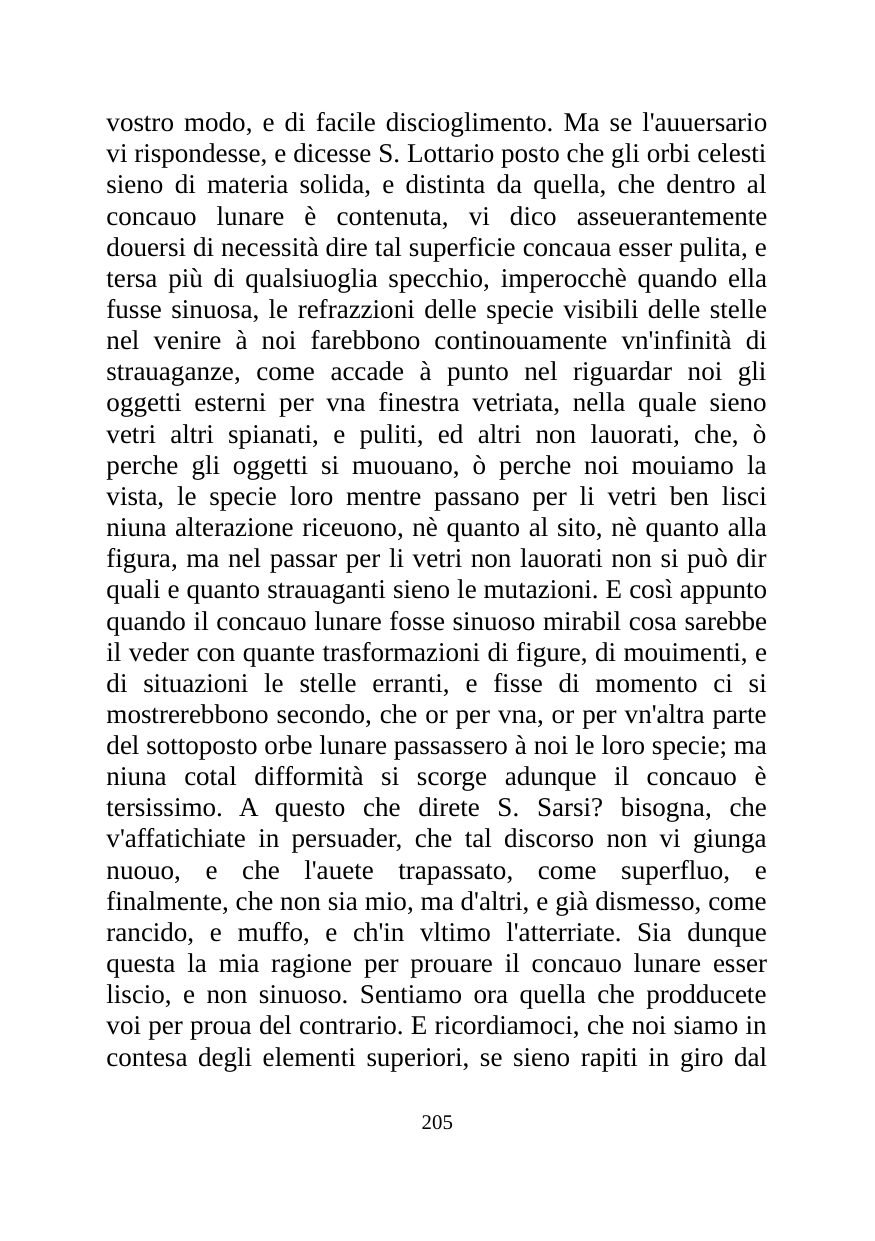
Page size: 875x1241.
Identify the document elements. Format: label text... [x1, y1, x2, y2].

text vostro modo, e di facile discioglimento. Ma se l'auuersario vi rispondesse, e dicesse S. Lottario posto che gli orbi celesti sieno di materia solida, e distinta da quella, che dentro al concauo lunare è contenuta, vi dico asseuerantemente douersi di necessità dire tal superficie concaua esser pulita, e tersa più di qualsiuoglia specchio, imperocchè quando ella fusse sinuosa, le refrazzioni delle specie visibili delle stelle nel venire à noi farebbono continouamente vn'infinità di strauaganze, come accade à punto nel riguardar noi gli oggetti esterni per vna finestra vetriata, nella quale sieno vetri altri spianati, e puliti, ed altri non lauorati, che, ò perche gli oggetti si muouano, ò perche noi mouiamo la vista, le specie loro mentre passano per li vetri ben lisci niuna alterazione riceuono, nè quanto al sito, nè quanto alla figura, ma nel passar per li vetri non lauorati non si può dir quali e quanto strauaganti sieno le mutazioni. E così appunto quando il concauo lunare fosse sinuoso mirabil cosa sarebbe il veder con quante trasformazioni di figure, di mouimenti, e di situazioni le stelle erranti, e fisse di momento ci si mostrerebbono secondo, che or per vna, or per vn'altra parte del sottoposto orbe lunare passassero à noi le loro specie; ma niuna cotal difformità si scorge adunque il concauo è tersissimo. A questo che direte S. Sarsi? bisogna, che v'affatichiate in persuader, che tal discorso non vi giunga nuouo, e che l'auete trapassato, come superfluo, e finalmente, che non sia mio, ma d'altri, e già dismesso, come rancido, e muffo, e ch'in vltimo l'atterriate. Sia dunque questa la mia ragione per prouare il concauo lunare esser liscio, e non sinuoso. Sentiamo ora quella che prodducete voi per proua del contrario. E ricordiamoci, che noi siamo in contesa degli elementi superiori, se sieno rapiti in giro dal [106, 106, 768, 1072]
